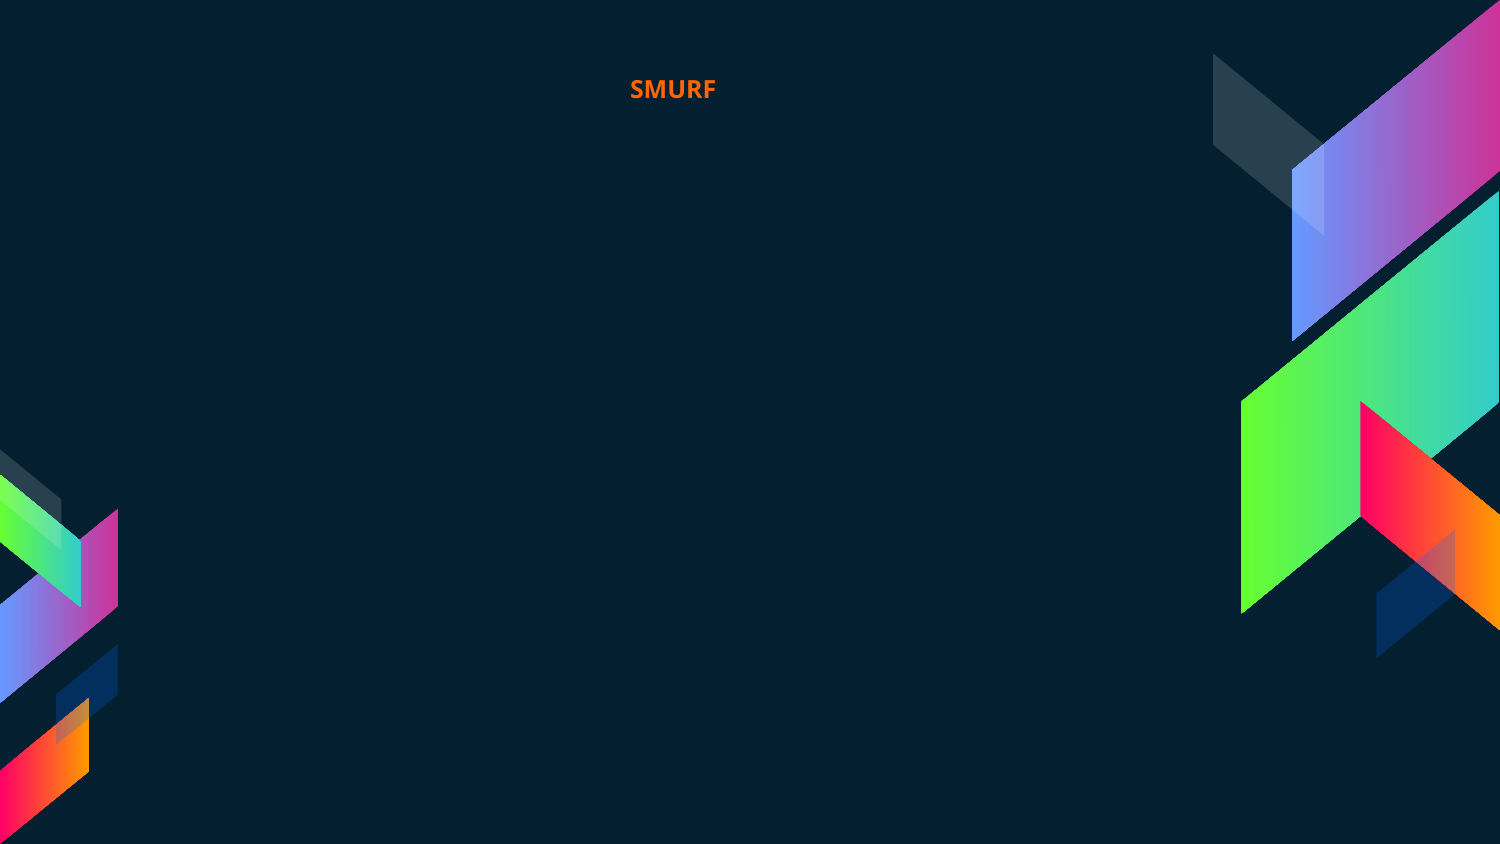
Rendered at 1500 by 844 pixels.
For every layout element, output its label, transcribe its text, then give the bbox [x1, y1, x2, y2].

list SMURF [183, 59, 1164, 506]
